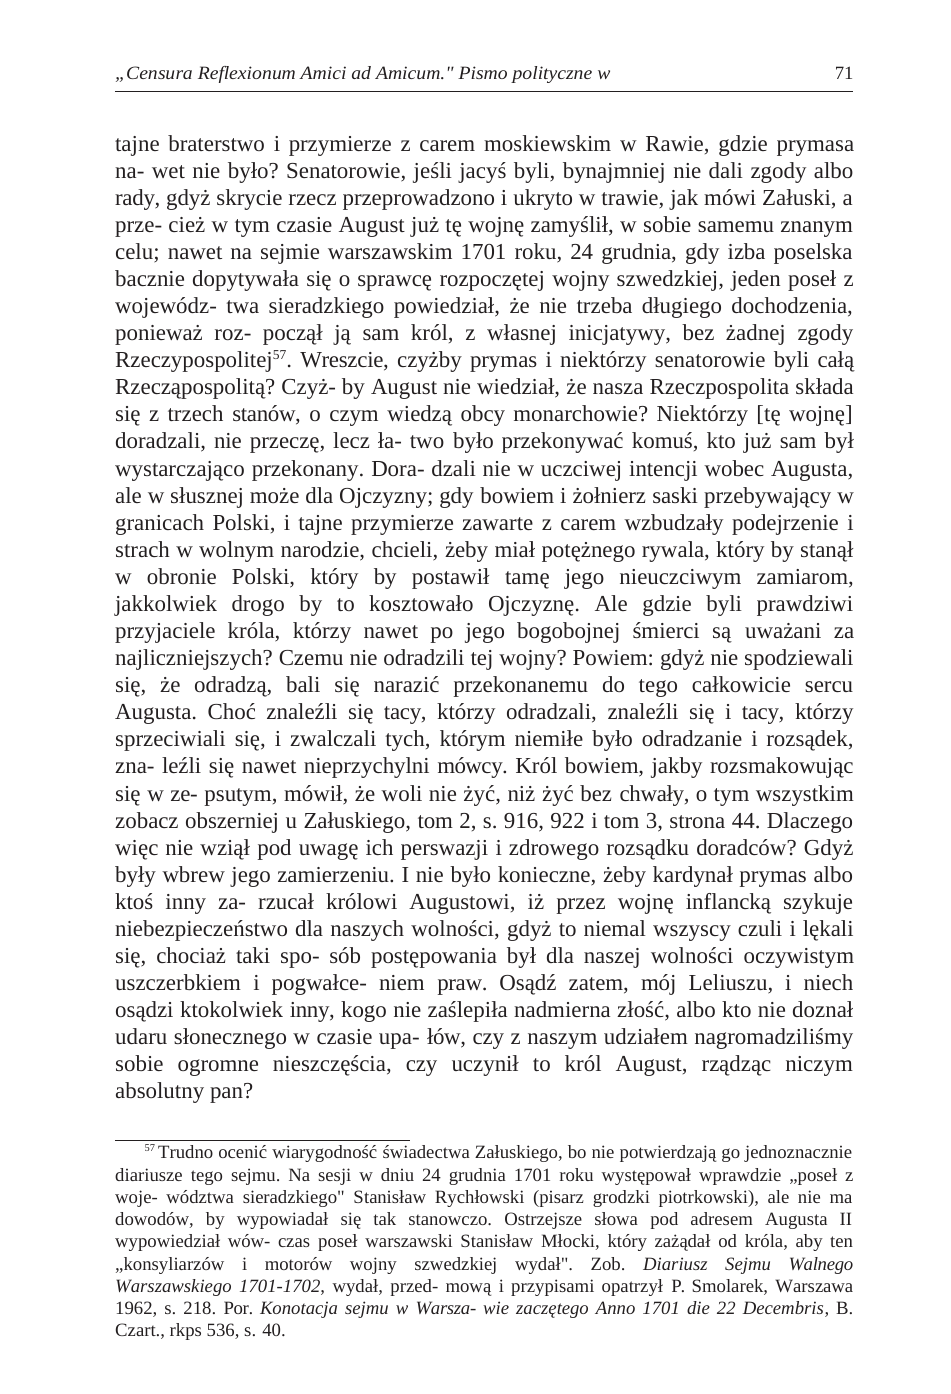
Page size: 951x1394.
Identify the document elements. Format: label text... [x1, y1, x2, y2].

text tajne braterstwo i przymierze z carem moskiewskim w Rawie, gdzie prymasa na- wet nie było? Senatorowie, jeśli jacyś byli, bynajmniej nie dali zgody albo rady, gdyż skrycie rzecz przeprowadzono i ukryto w trawie, jak mówi Załuski, a prze- cież w tym czasie August już tę wojnę zamyślił, w sobie samemu znanym celu; nawet na sejmie warszawskim 1701 roku, 24 grudnia, gdy izba poselska bacznie dopytywała się o sprawcę rozpoczętej wojny szwedzkiej, jeden poseł z wojewódz- twa sieradzkiego powiedział, że nie trzeba długiego dochodzenia, ponieważ roz- począł ją sam król, z własnej inicjatywy, bez żadnej zgody Rzeczypospolitej57. Wreszcie, czyżby prymas i niektórzy senatorowie byli całą Rzecząpospolitą? Czyż- by August nie wiedział, że nasza Rzeczpospolita składa się z trzech stanów, o czym wiedzą obcy monarchowie? Niektórzy [tę wojnę] doradzali, nie przeczę, lecz ła- two było przekonywać komuś, kto już sam był wystarczająco przekonany. Dora- dzali nie w uczciwej intencji wobec Augusta, ale w słusznej może dla Ojczyzny; gdy bowiem i żołnierz saski przebywający w granicach Polski, i tajne przymierze zawarte z carem wzbudzały podejrzenie i strach w wolnym narodzie, chcieli, żeby miał potężnego rywala, który by stanął w obronie Polski, który by postawił tamę jego nieuczciwym zamiarom, jakkolwiek drogo by to kosztowało Ojczyznę. Ale gdzie byli prawdziwi przyjaciele króla, którzy nawet po jego bogobojnej śmierci są uważani za najliczniejszych? Czemu nie odradzili tej wojny? Powiem: gdyż nie spodziewali się, że odradzą, bali się narazić przekonanemu do tego całkowicie sercu Augusta. Choć znaleźli się tacy, którzy odradzali, znaleźli się i tacy, którzy sprzeciwiali się, i zwalczali tych, którym niemiłe było odradzanie i rozsądek, zna- leźli się nawet nieprzychylni mówcy. Król bowiem, jakby rozsmakowując się w ze- psutym, mówił, że woli nie żyć, niż żyć bez chwały, o tym wszystkim zobacz obszerniej u Załuskiego, tom 2, s. 916, 922 i tom 3, strona 44. Dlaczego więc nie wziął pod uwagę ich perswazji i zdrowego rozsądku doradców? Gdyż były wbrew jego zamierzeniu. I nie było konieczne, żeby kardynał prymas albo ktoś inny za- rzucał królowi Augustowi, iż przez wojnę inflancką szykuje niebezpieczeństwo dla naszych wolności, gdyż to niemal wszyscy czuli i lękali się, chociaż taki spo- sób postępowania był dla naszej wolności oczywistym uszczerbkiem i pogwałce- niem praw. Osądź zatem, mój Leliuszu, i niech osądzi ktokolwiek inny, kogo nie zaślepiła nadmierna złość, albo kto nie doznał udaru słonecznego w czasie upa- łów, czy z naszym udziałem nagromadziliśmy sobie ogromne nieszczęścia, czy uczynił to król August, rządząc niczym absolutny pan? [115, 129, 854, 1104]
text 57 Trudno ocenić wiarygodność świadectwa Załuskiego, bo nie potwierdzają go jednoznacznie diariusze tego sejmu. Na sesji w dniu 24 grudnia 1701 roku występował wprawdzie „poseł z woje- wództwa sieradzkiego" Stanisław Rychłowski (pisarz grodzki piotrkowski), ale nie ma dowodów, by wypowiadał się tak stanowczo. Ostrzejsze słowa pod adresem Augusta II wypowiedział wów- czas poseł warszawski Stanisław Młocki, który zażądał od króla, aby ten „konsyliarzów i motorów wojny szwedzkiej wydał". Zob. Diariusz Sejmu Walnego Warszawskiego 1701-1702, wydał, przed- mową i przypisami opatrzył P. Smolarek, Warszawa 1962, s. 218. Por. Konotacja sejmu w Warsza- wie zaczętego Anno 1701 die 22 Decembris, B. Czart., rkps 536, s. 40. [115, 1134, 853, 1341]
